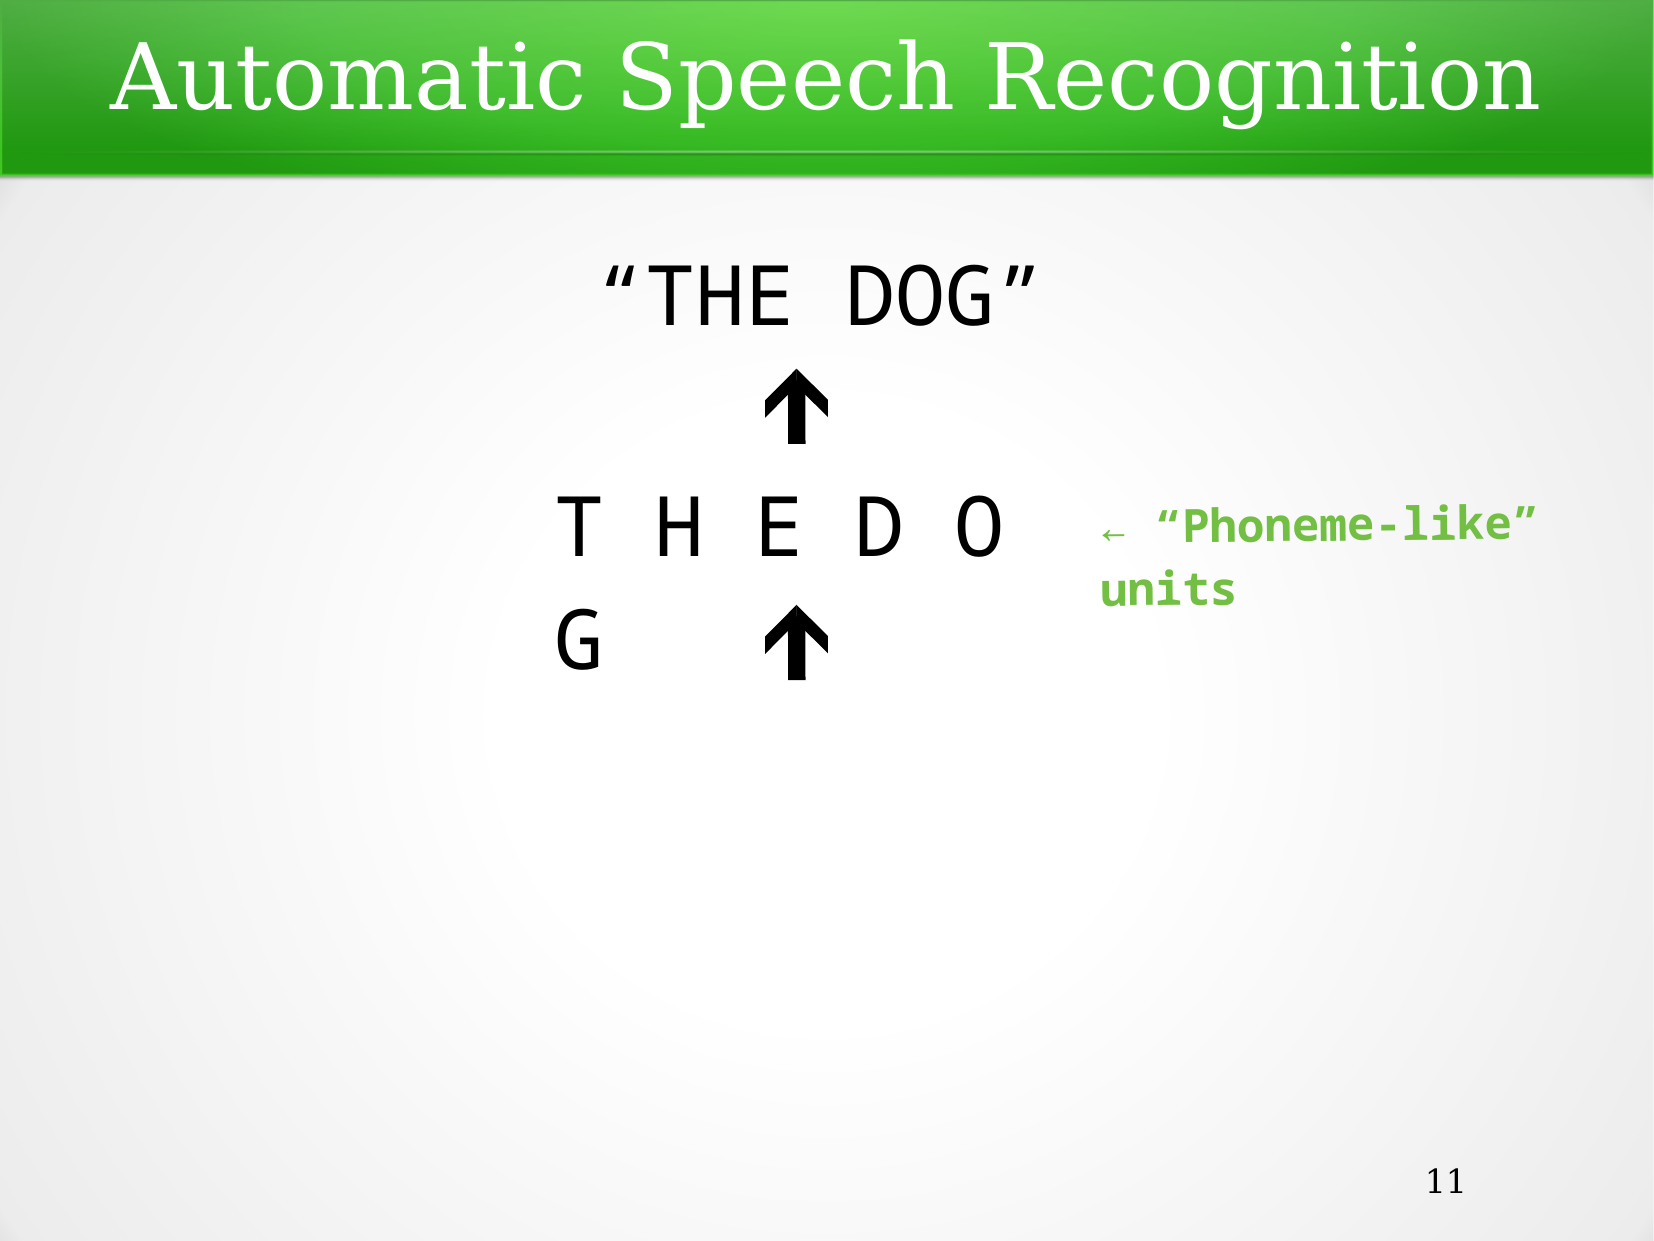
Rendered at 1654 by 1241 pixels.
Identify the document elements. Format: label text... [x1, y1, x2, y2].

title Automatic Speech Recognition [82, 11, 1571, 154]
text_box “THE DOG” [580, 229, 1121, 356]
text_box ← “Phoneme-like” units [1084, 480, 1654, 815]
text_box T H E D O G [539, 459, 1080, 586]
picture [0, 0, 1654, 1241]
